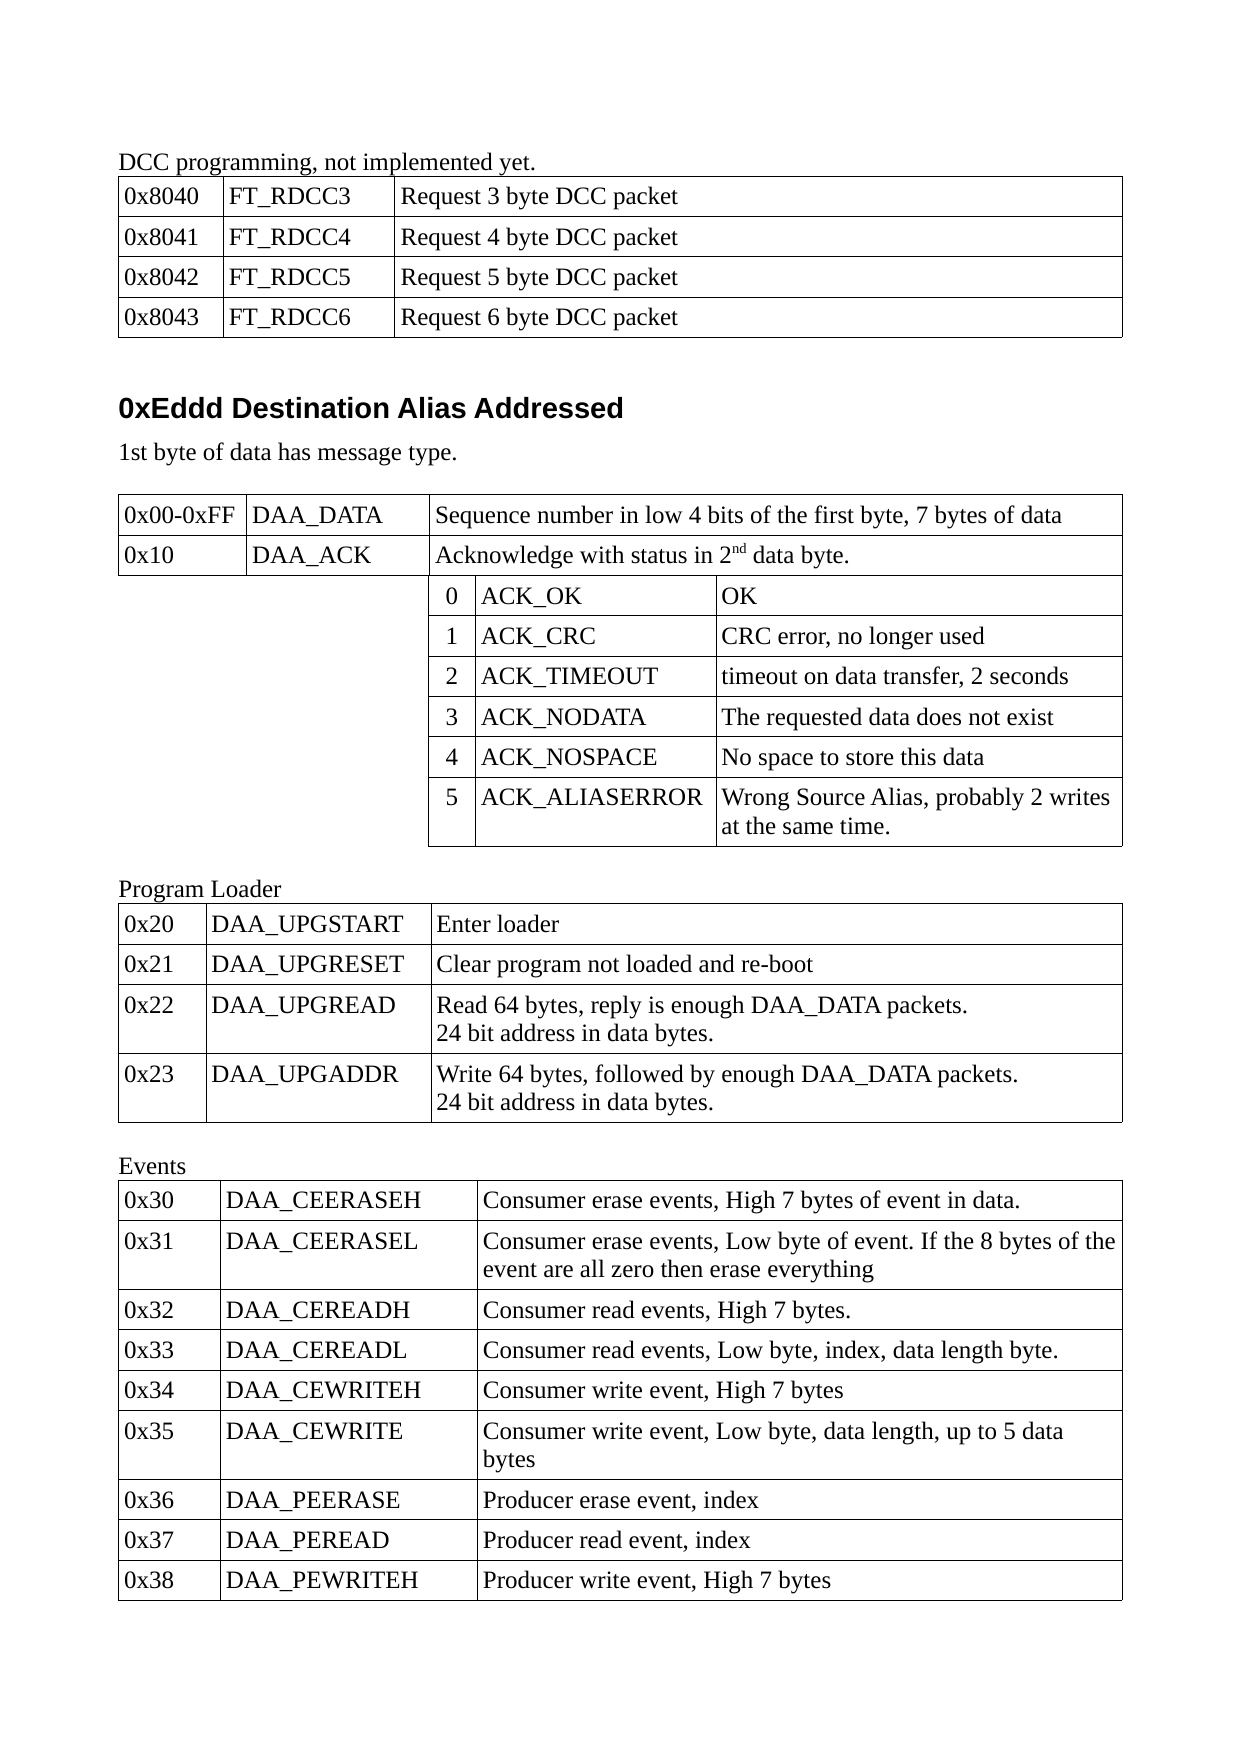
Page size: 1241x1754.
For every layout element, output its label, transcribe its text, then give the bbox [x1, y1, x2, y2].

table_header 0x20 [119, 904, 206, 943]
table_cell 0x22 [119, 985, 206, 1053]
table_cell Request 5 byte DCC packet [395, 257, 1122, 297]
table_cell Wrong Source Alias, probably 2 writes at the same time. [717, 778, 1122, 846]
table_header FT_RDCC3 [224, 177, 394, 216]
table_cell 2 [429, 657, 475, 696]
table_cell 0x36 [119, 1480, 220, 1519]
table_header 0x00-0xFF [119, 495, 246, 534]
table_header DAA_CEERASEH [221, 1181, 477, 1220]
table_cell FT_RDCC6 [224, 298, 394, 337]
table_cell 5 [429, 778, 475, 846]
text 1st byte of data has message type. [118, 437, 1122, 466]
table_cell Acknowledge with status in 2nd data byte. [430, 536, 1122, 575]
table_cell 0x38 [119, 1561, 220, 1600]
table_cell DAA_CEERASEL [221, 1221, 477, 1289]
table_cell 0x10 [119, 536, 246, 575]
table_cell Consumer write event, Low byte, data length, up to 5 data bytes [478, 1411, 1122, 1479]
table_cell DAA_UPGADDR [207, 1054, 431, 1122]
table_cell Request 6 byte DCC packet [395, 298, 1122, 337]
table_cell Clear program not loaded and re-boot [432, 945, 1122, 984]
table_header OK [717, 576, 1122, 615]
table_cell 0x37 [119, 1520, 220, 1559]
table_cell Request 4 byte DCC packet [395, 217, 1122, 256]
table_header 0x30 [119, 1181, 220, 1220]
table_cell ACK_CRC [476, 616, 716, 656]
table_header Request 3 byte DCC packet [395, 177, 1122, 216]
table_cell Consumer read events, Low byte, index, data length byte. [478, 1330, 1122, 1369]
table_cell DAA_CEWRITE [221, 1411, 477, 1479]
subtitle 0xEddd Destination Alias Addressed [118, 391, 1122, 424]
table_cell DAA_CEREADL [221, 1330, 477, 1369]
table_cell Write 64 bytes, followed by enough DAA_DATA packets. 24 bit address in data bytes. [432, 1054, 1122, 1122]
table_cell 1 [429, 616, 475, 656]
table_cell 0x8043 [119, 298, 223, 337]
table_cell 0x34 [119, 1371, 220, 1410]
table_cell DAA_PEERASE [221, 1480, 477, 1519]
table_cell DAA_PEREAD [221, 1520, 477, 1559]
table_cell 0x8042 [119, 257, 223, 297]
text Events [118, 1151, 1122, 1179]
text DCC programming, not implemented yet. [118, 147, 1122, 176]
table_header ACK_OK [476, 576, 716, 615]
table_cell 0x33 [119, 1330, 220, 1369]
table_cell ACK_NODATA [476, 697, 716, 736]
table_cell ACK_ALIASERROR [476, 778, 716, 846]
table_header 0x8040 [119, 177, 223, 216]
table_cell DAA_ACK [247, 536, 429, 575]
table_cell 3 [429, 697, 475, 736]
table_header Enter loader [432, 904, 1122, 943]
text Program Loader [118, 874, 1122, 903]
table_cell FT_RDCC5 [224, 257, 394, 297]
table_cell 0x35 [119, 1411, 220, 1479]
table_cell Producer erase event, index [478, 1480, 1122, 1519]
table_cell No space to store this data [717, 737, 1122, 777]
table_header DAA_UPGSTART [207, 904, 431, 943]
table_cell 0x32 [119, 1290, 220, 1329]
table_header Sequence number in low 4 bits of the first byte, 7 bytes of data [430, 495, 1122, 534]
table_cell timeout on data transfer, 2 seconds [717, 657, 1122, 696]
table_cell 0x21 [119, 945, 206, 984]
table_cell FT_RDCC4 [224, 217, 394, 256]
table_cell Consumer erase events, Low byte of event. If the 8 bytes of the event are all zero then erase everything [478, 1221, 1122, 1289]
table_cell Consumer read events, High 7 bytes. [478, 1290, 1122, 1329]
table_cell 0x31 [119, 1221, 220, 1289]
table_cell DAA_CEWRITEH [221, 1371, 477, 1410]
table_header 0 [429, 576, 475, 615]
table_header DAA_DATA [247, 495, 429, 534]
table_cell ACK_NOSPACE [476, 737, 716, 777]
table_cell 0x23 [119, 1054, 206, 1122]
table_cell DAA_UPGRESET [207, 945, 431, 984]
table_cell Read 64 bytes, reply is enough DAA_DATA packets. 24 bit address in data bytes. [432, 985, 1122, 1053]
table_cell DAA_CEREADH [221, 1290, 477, 1329]
table_cell Producer read event, index [478, 1520, 1122, 1559]
table_header Consumer erase events, High 7 bytes of event in data. [478, 1181, 1122, 1220]
table_cell The requested data does not exist [717, 697, 1122, 736]
table_cell CRC error, no longer used [717, 616, 1122, 656]
table_cell DAA_UPGREAD [207, 985, 431, 1053]
table_cell Consumer write event, High 7 bytes [478, 1371, 1122, 1410]
table_cell 0x8041 [119, 217, 223, 256]
table_cell 4 [429, 737, 475, 777]
table_cell Producer write event, High 7 bytes [478, 1561, 1122, 1600]
table_cell DAA_PEWRITEH [221, 1561, 477, 1600]
table_cell ACK_TIMEOUT [476, 657, 716, 696]
